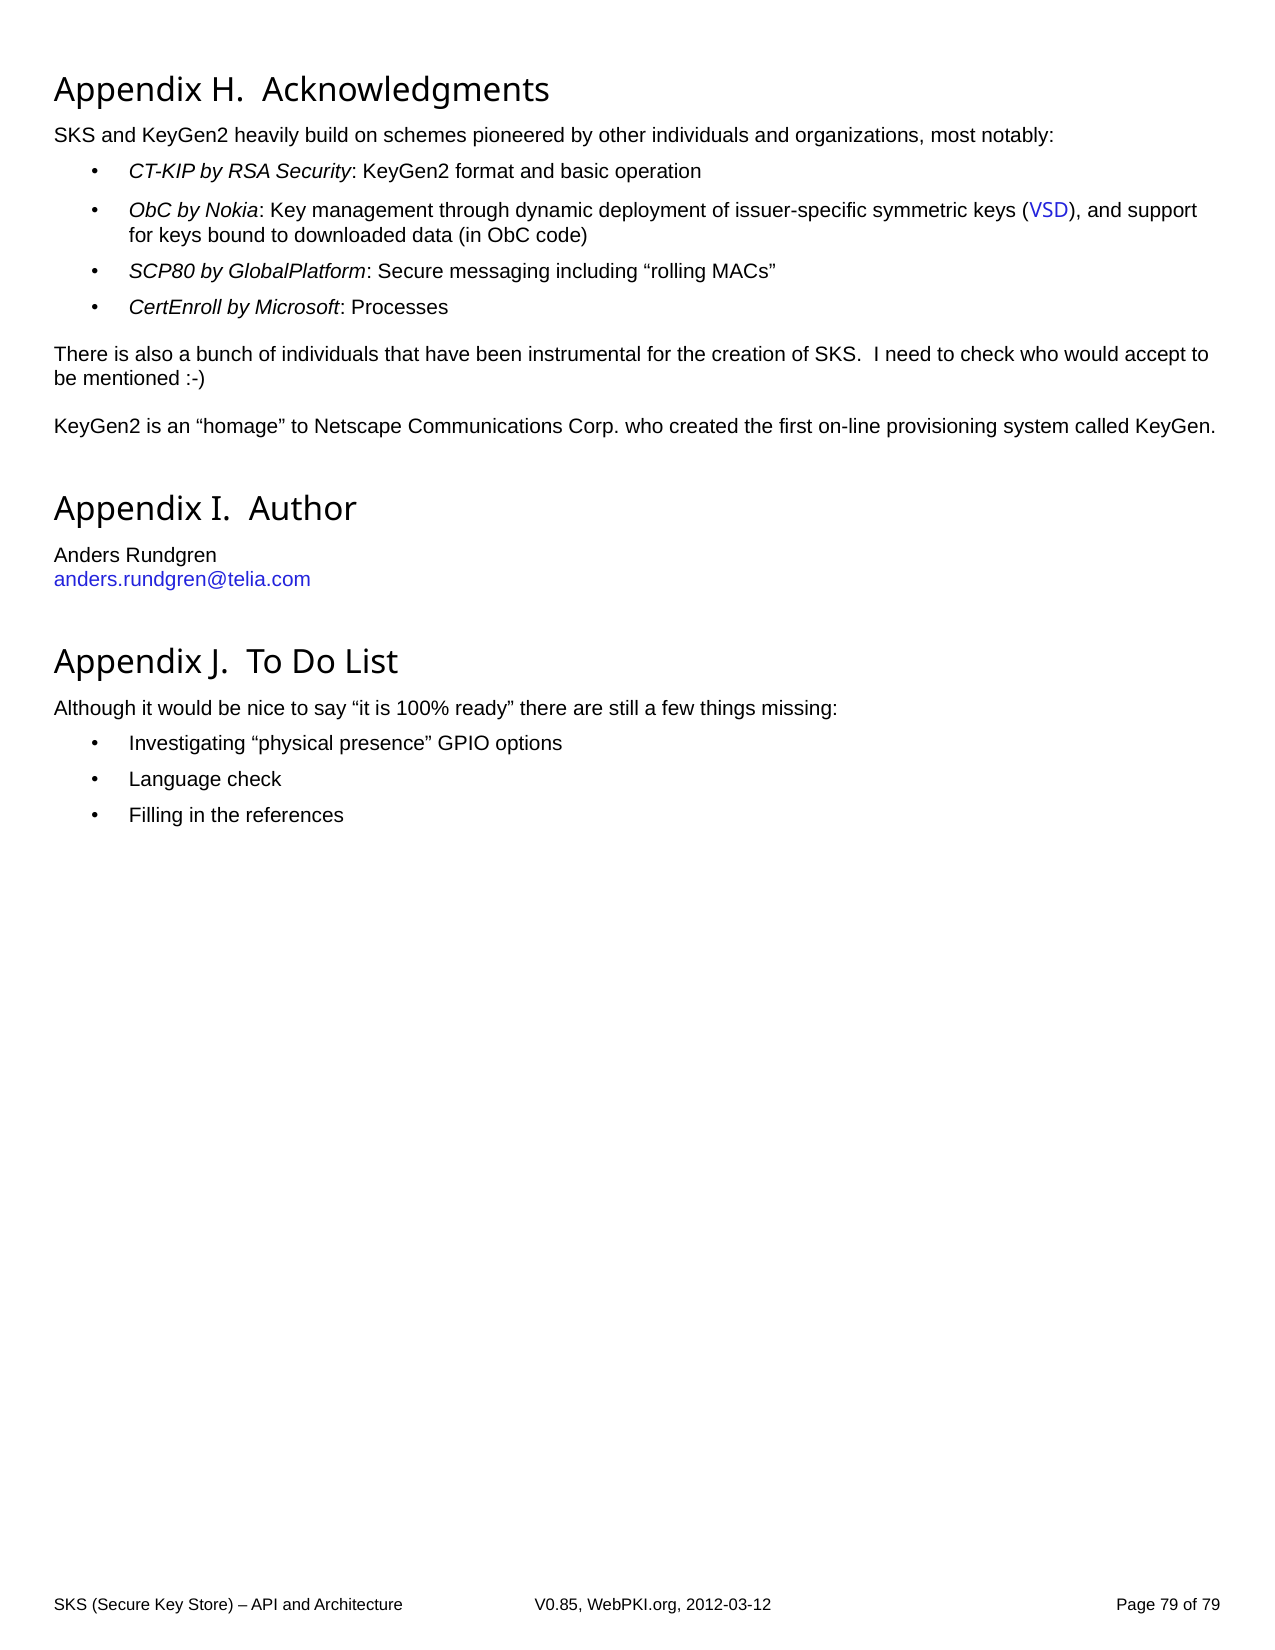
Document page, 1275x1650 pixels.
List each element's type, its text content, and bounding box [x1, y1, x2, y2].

list SCP80 by GlobalPlatform: Secure messaging including “rolling MACs” [91, 259, 1221, 283]
text KeyGen2 is an “homage” to Netscape Communications Corp. who created the first on-line provisioning system called KeyGen. [54, 414, 1221, 438]
list CT-KIP by RSA Security: KeyGen2 format and basic operation [91, 159, 1221, 183]
list CertEnroll by Microsoft: Processes [91, 295, 1221, 319]
text There is also a bunch of individuals that have been instrumental for the creation of SKS. I need to check who would accept to be mentioned :-) [54, 342, 1221, 390]
subtitle Author [54, 485, 1221, 531]
text Anders Rundgren anders.rundgren@telia.com [54, 543, 1221, 591]
list Language check [91, 767, 1221, 791]
subtitle Acknowledgments [54, 66, 1221, 111]
subtitle To Do List [54, 638, 1221, 683]
text Although it would be nice to say “it is 100% ready” there are still a few things missing: [54, 695, 1221, 719]
list Filling in the references [91, 803, 1221, 827]
list ObC by Nokia: Key management through dynamic deployment of issuer-specific symmetric keys (VSD), and support for keys bound to downloaded data (in ObC code) [91, 195, 1221, 247]
text SKS and KeyGen2 heavily build on schemes pioneered by other individuals and organizations, most notably: [54, 123, 1221, 147]
list Investigating “physical presence” GPIO options [91, 731, 1221, 755]
